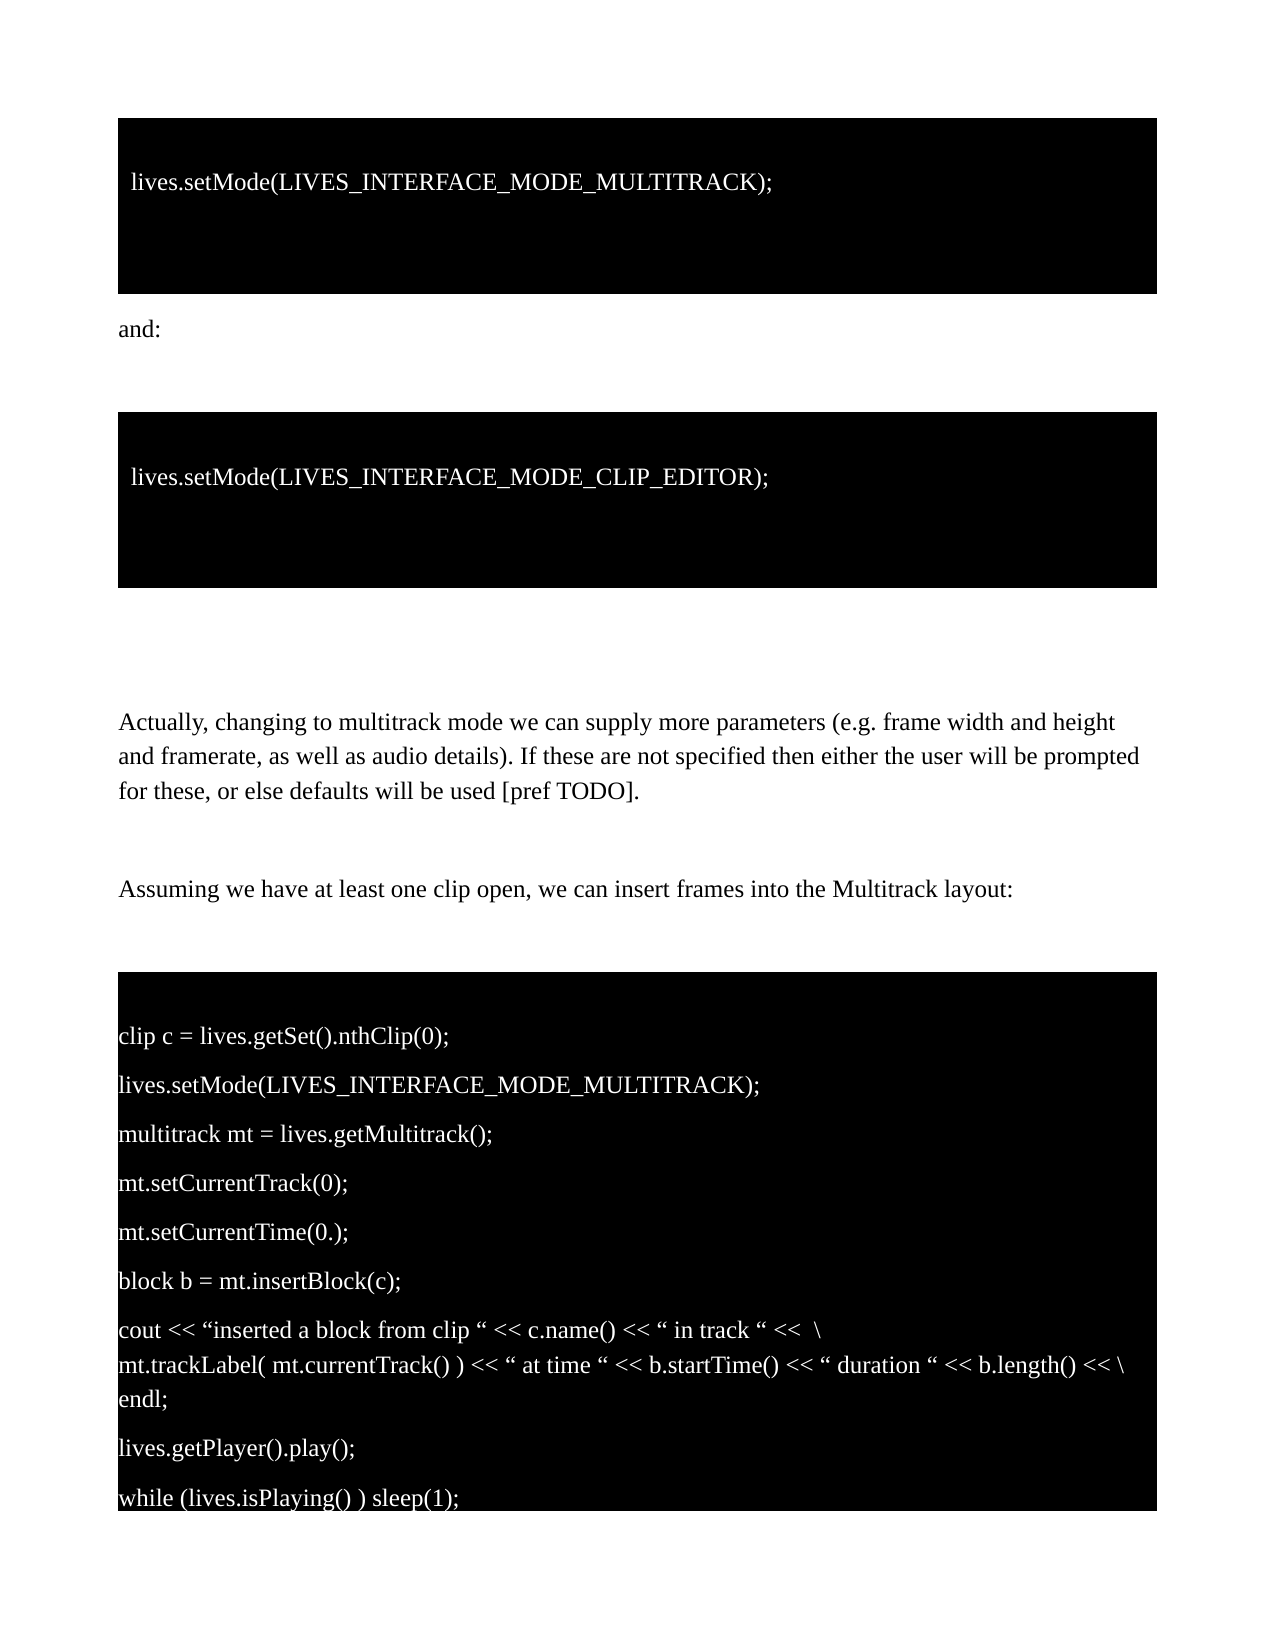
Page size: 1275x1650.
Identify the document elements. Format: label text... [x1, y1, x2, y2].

text mt.setCurrentTrack(0); [118, 1168, 1157, 1197]
text Assuming we have at least one clip open, we can insert frames into the Multitrack layout: [118, 874, 1157, 903]
text lives.setMode(LIVES_INTERFACE_MODE_CLIP_EDITOR); [118, 462, 1157, 490]
text Actually, changing to multitrack mode we can supply more parameters (e.g. frame width and height and framerate, as well as audio details). If these are not specified then either the user will be prompted for these, or else defaults will be used [pref TODO]. [118, 707, 1157, 804]
text lives.setMode(LIVES_INTERFACE_MODE_MULTITRACK); [118, 167, 1157, 196]
text multitrack mt = lives.getMultitrack(); [118, 1119, 1157, 1148]
text lives.setMode(LIVES_INTERFACE_MODE_MULTITRACK); [118, 1070, 1157, 1099]
text lives.getPlayer().play(); [118, 1433, 1157, 1462]
text clip c = lives.getSet().nthClip(0); [118, 1021, 1157, 1050]
text block b = mt.insertBlock(c); [118, 1266, 1157, 1295]
text cout << “inserted a block from clip “ << c.name() << “ in track “ << \ mt.trackLabel( mt.currentTrack() ) << “ at time “ << b.startTime() << “ duration “ << b.length() << \ endl; [118, 1316, 1157, 1413]
text and: [118, 314, 1157, 343]
text mt.setCurrentTime(0.); [118, 1217, 1157, 1246]
text while (lives.isPlaying() ) sleep(1); [118, 1483, 1157, 1511]
